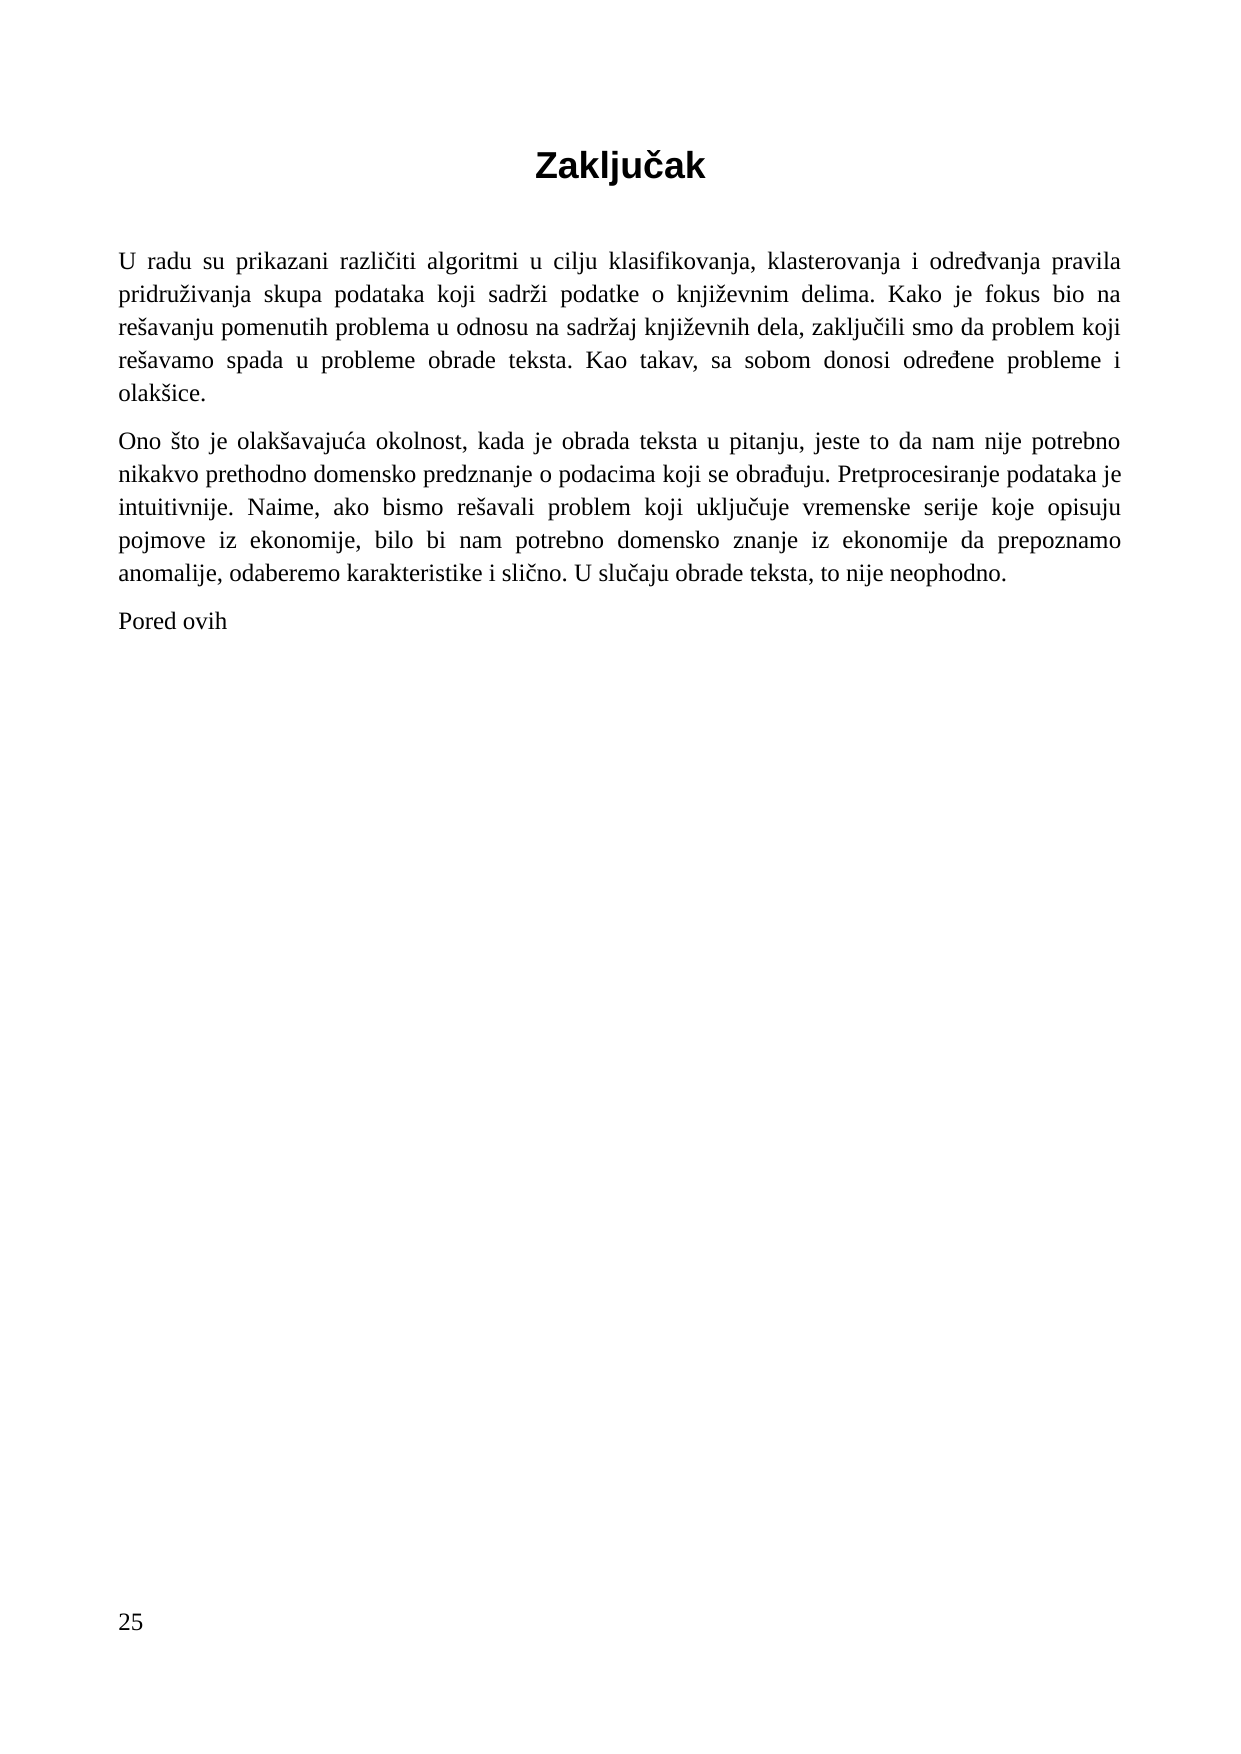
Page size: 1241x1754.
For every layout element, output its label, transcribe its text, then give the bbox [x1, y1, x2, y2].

text U radu su prikazani različiti algoritmi u cilju klasifikovanja, klasterovanja i određvanja pravila pridruživanja skupa podataka koji sadrži podatke o književnim delima. Kako je fokus bio na rešavanju pomenutih problema u odnosu na sadržaj književnih dela, zaključili smo da problem koji rešavamo spada u probleme obrade teksta. Kao takav, sa sobom donosi određene probleme i olakšice. [118, 246, 1122, 407]
text Pored ovih [118, 606, 1122, 634]
subtitle Zaključak [118, 143, 1122, 186]
text Ono što je olakšavajuća okolnost, kada je obrada teksta u pitanju, jeste to da nam nije potrebno nikakvo prethodno domensko predznanje o podacima koji se obrađuju. Pretprocesiranje podataka je intuitivnije. Naime, ako bismo rešavali problem koji uključuje vremenske serije koje opisuju pojmove iz ekonomije, bilo bi nam potrebno domensko znanje iz ekonomije da prepoznamo anomalije, odaberemo karakteristike i slično. U slučaju obrade teksta, to nije neophodno. [118, 426, 1122, 587]
